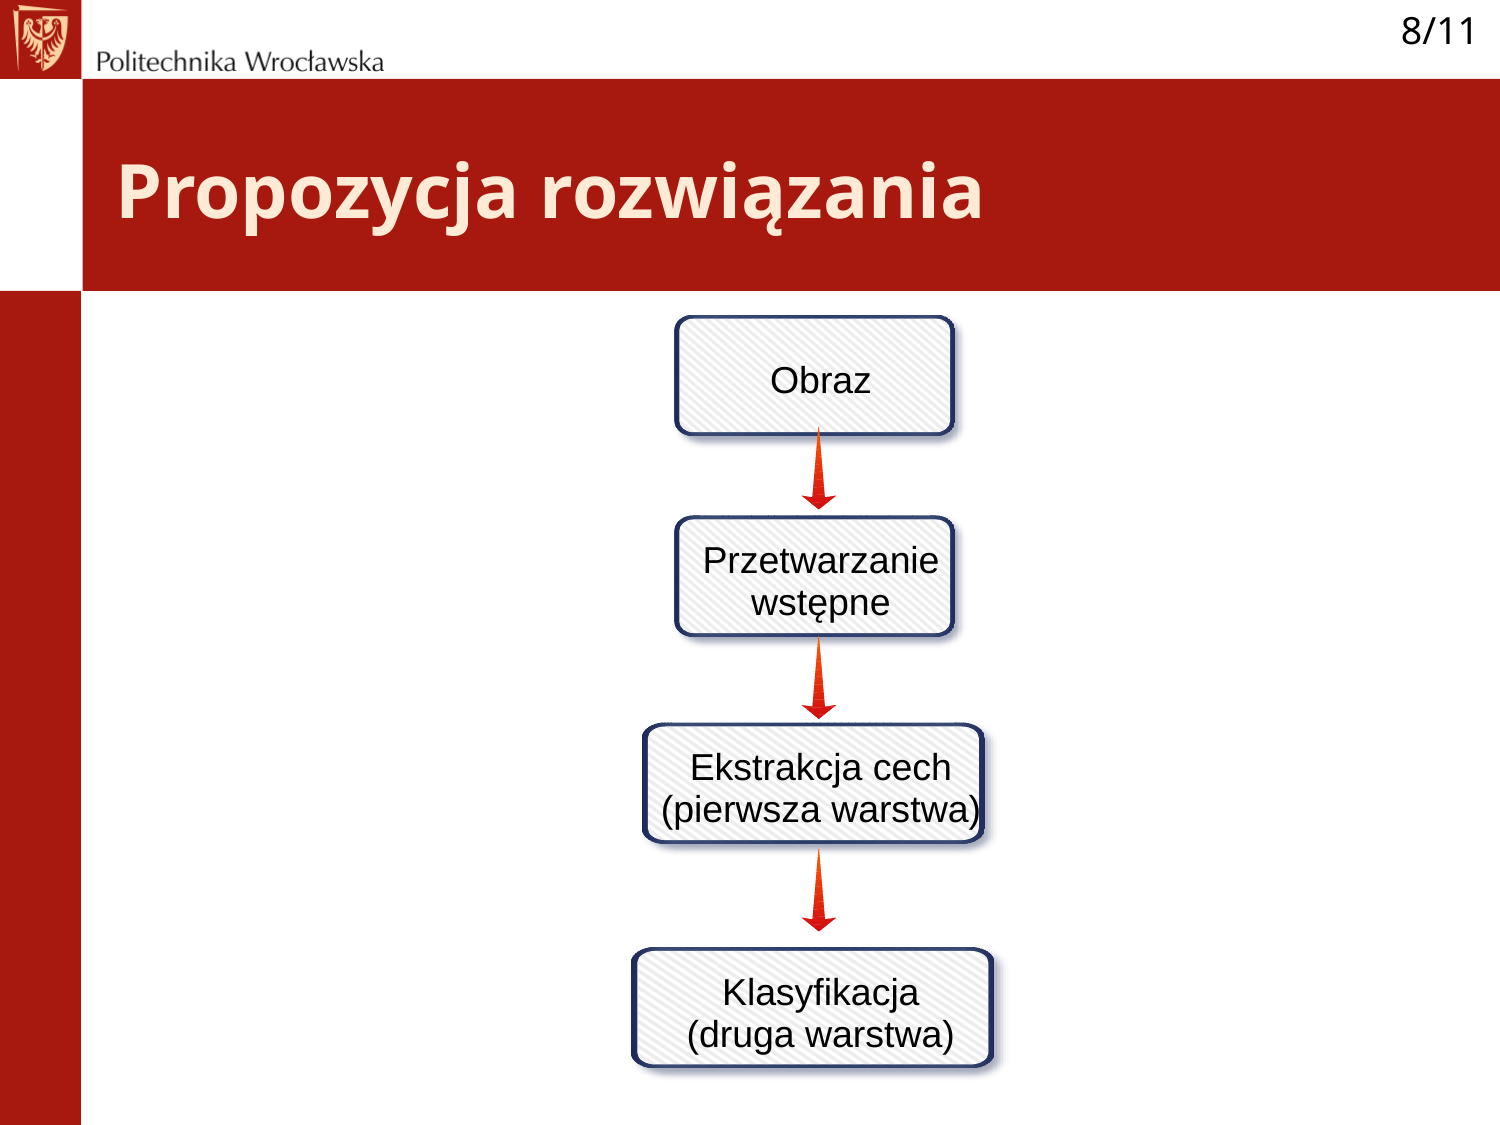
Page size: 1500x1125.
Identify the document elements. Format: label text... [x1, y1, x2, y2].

picture [614, 939, 1028, 1087]
title Propozycja rozwiązania [100, 103, 1483, 274]
picture [0, 0, 384, 79]
picture [625, 307, 1016, 934]
